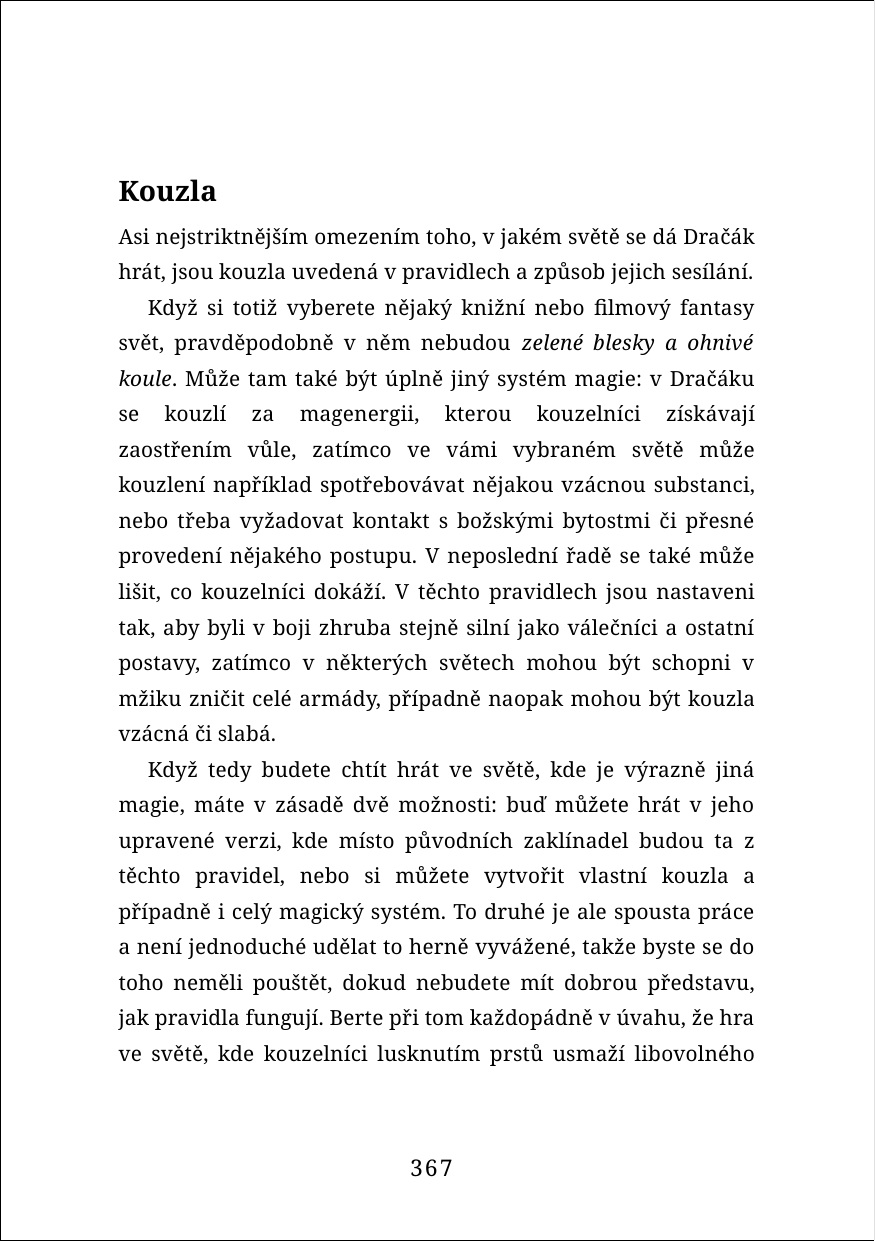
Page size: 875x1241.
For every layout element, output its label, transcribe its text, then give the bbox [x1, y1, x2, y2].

text Asi nejstriktnějším omezením toho, v jakém světě se dá Dračák hrát, jsou kouzla uvedená v pravidlech a způsob jejich sesílání. Když si totiž vyberete nějaký knižní nebo filmový fantasy svět, pravděpodobně v něm nebudou zelené blesky a ohnivé koule. Může tam také být úplně jiný systém magie: v Dračáku se kouzlí za magenergii, kterou kouzelníci získávají zaostřením vůle, zatímco ve vámi vybraném světě může kouzlení například spotřebovávat nějakou vzácnou substanci, nebo třeba vyžadovat kontakt s božskými bytostmi či přesné provedení nějakého postupu. V neposlední řadě se také může lišit, co kouzelníci dokáží. V těchto pravidlech jsou nastaveni tak, aby byli v boji zhruba stejně silní jako válečníci a ostatní postavy, zatímco v některých světech mohou být schopni v mžiku zničit celé armády, případně naopak mohou být kouzla vzácná či slabá. Když tedy budete chtít hrát ve světě, kde je výrazně jiná magie, máte v zásadě dvě možnosti: buď můžete hrát v jeho upravené verzi, kde místo původních zaklínadel budou ta z těchto pravidel, nebo si můžete vytvořit vlastní kouzla a případně i celý magický systém. To druhé je ale spousta práce a není jednoduché udělat to herně vyvážené, takže byste se do toho neměli pouštět, dokud nebudete mít dobrou představu, jak pravidla fungují. Berte při tom každopádně v úvahu, že hra ve světě, kde kouzelníci lusknutím prstů usmaží libovolného [118, 222, 756, 1067]
subtitle Kouzla [118, 172, 756, 210]
